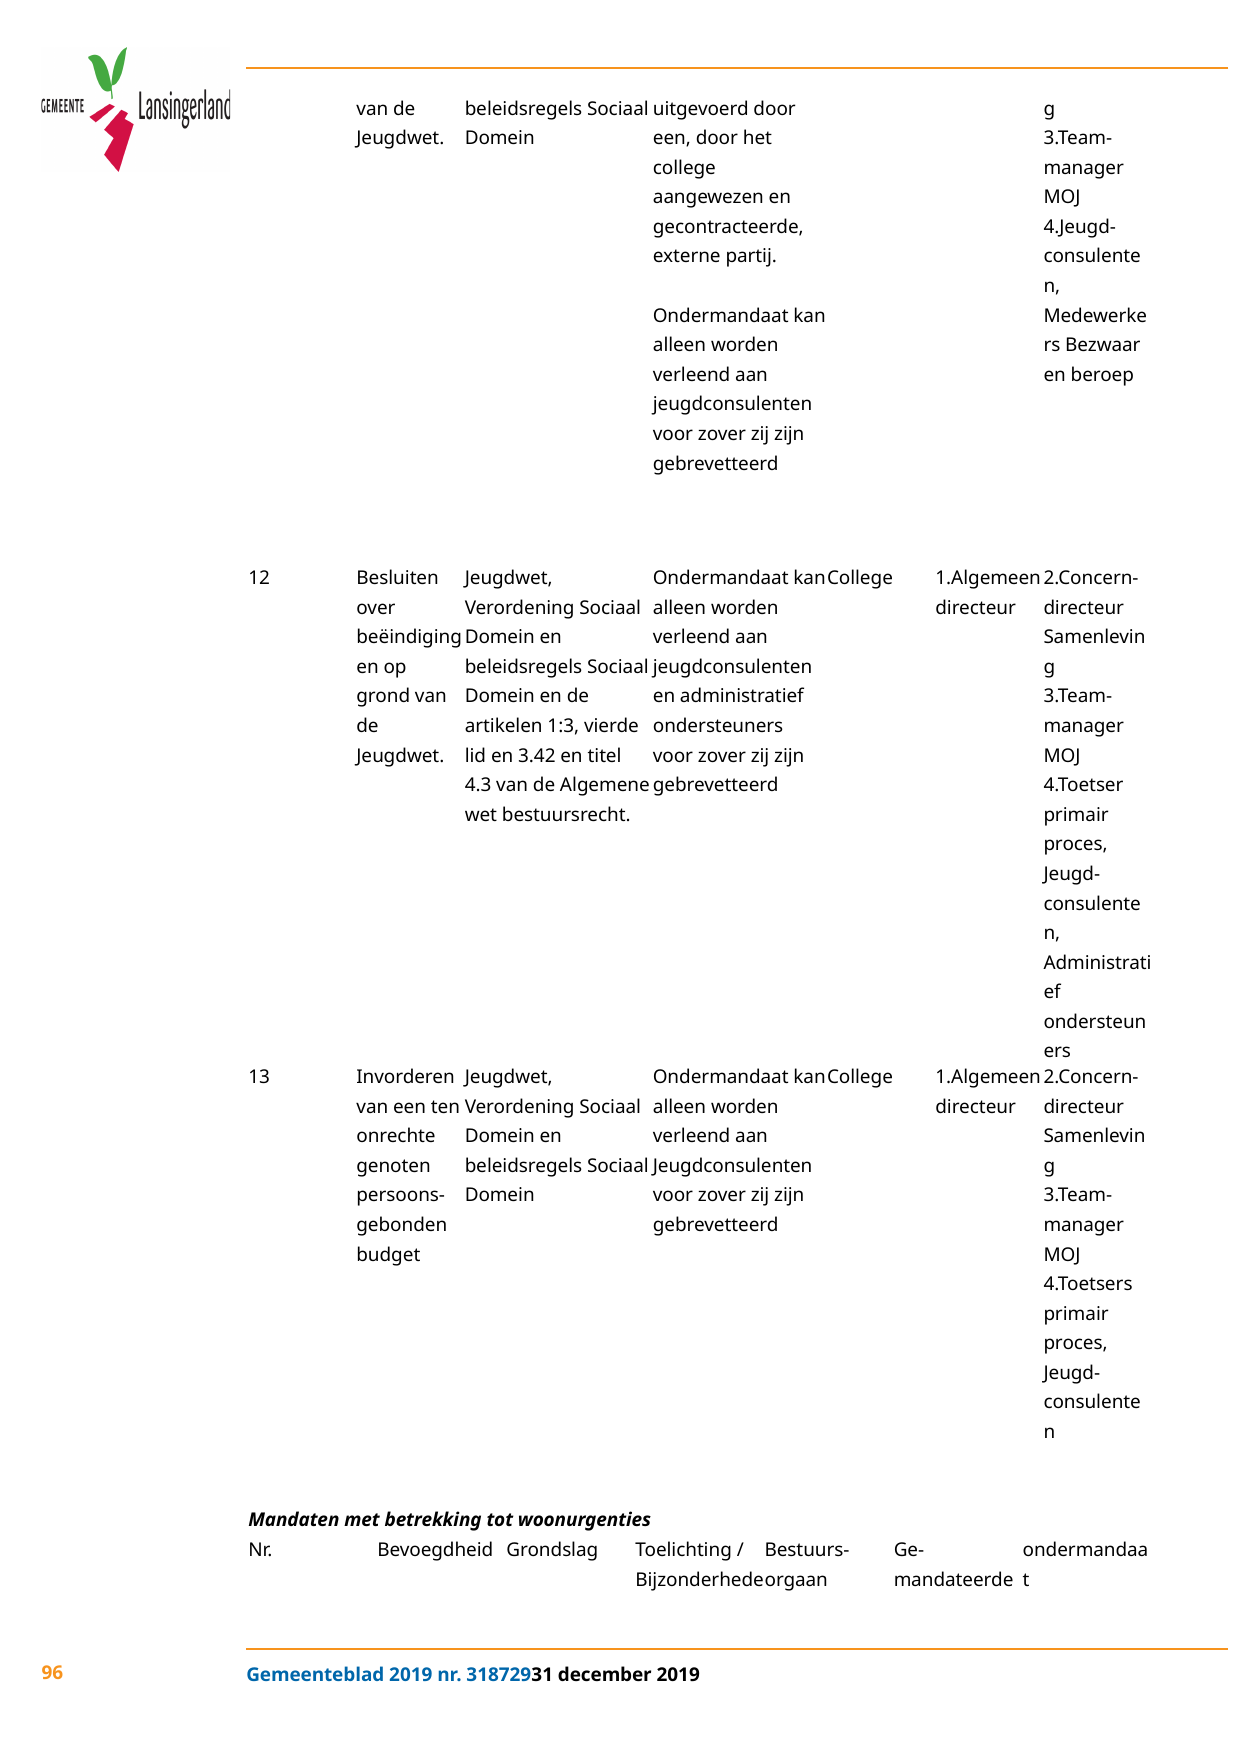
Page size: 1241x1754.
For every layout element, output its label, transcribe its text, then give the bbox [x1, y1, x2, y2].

table_cell Invorderen van een ten onrechte genoten persoons-gebonden budget [356, 1063, 464, 1474]
table_cell 2.Concern-directeur Samenleving 3.Team-manager MOJ 4.Toetsers primair proces, Jeugd-consulenten [1043, 1063, 1152, 1474]
table_cell g 3.Team-manager MOJ 4.Jeugd-consulenten, Medewerkers Bezwaar en beroep [1043, 95, 1152, 564]
table_header Nr. [248, 1536, 377, 1591]
table_header Bestuurs-orgaan [764, 1536, 893, 1591]
table_cell [248, 95, 356, 564]
table_cell uitgevoerd door een, door het college aangewezen en gecontracteerde, externe partij. Ondermandaat kan alleen worden verleend aan jeugdconsulenten voor zover zij zijn gebrevetteerd [653, 95, 827, 564]
table_cell beleidsregels Sociaal Domein [465, 95, 653, 564]
table_cell Jeugdwet, Verordening Sociaal Domein en beleidsregels Sociaal Domein en de artikelen 1:3, vierde lid en 3.42 en titel 4.3 van de Algemene wet bestuursrecht. [465, 564, 653, 1063]
table_cell van de Jeugdwet. [356, 95, 464, 564]
text Mandaten met betrekking tot woonurgenties [248, 1506, 1152, 1532]
table_header Bevoegdheid [377, 1536, 506, 1591]
table_cell 2.Concern-directeur Samenleving 3.Team-manager MOJ 4.Toetser primair proces, Jeugd-consulenten, Administratief ondersteuners [1043, 564, 1152, 1063]
table_header ondermandaat [1023, 1536, 1152, 1591]
table_cell 13 [248, 1063, 356, 1474]
table_cell Besluiten over beëindigingen op grond van de Jeugdwet. [356, 564, 464, 1063]
table_cell [935, 95, 1043, 564]
table_cell Ondermandaat kan alleen worden verleend aan Jeugdconsulenten voor zover zij zijn gebrevetteerd [653, 1063, 827, 1474]
table_cell College [827, 1063, 935, 1474]
picture [41, 47, 231, 172]
table_header Grondslag [506, 1536, 635, 1591]
table_header Toelichting / Bijzonderhede [635, 1536, 764, 1591]
table_cell 1.Algemeen directeur [935, 1063, 1043, 1474]
table_header Ge- mandateerde [894, 1536, 1022, 1591]
table_cell College [827, 564, 935, 1063]
table_cell Jeugdwet, Verordening Sociaal Domein en beleidsregels Sociaal Domein [465, 1063, 653, 1474]
table_cell 12 [248, 564, 356, 1063]
table_cell 1.Algemeen directeur [935, 564, 1043, 1063]
table_cell Ondermandaat kan alleen worden verleend aan jeugdconsulenten en administratief ondersteuners voor zover zij zijn gebrevetteerd [653, 564, 827, 1063]
table_cell [827, 95, 935, 564]
